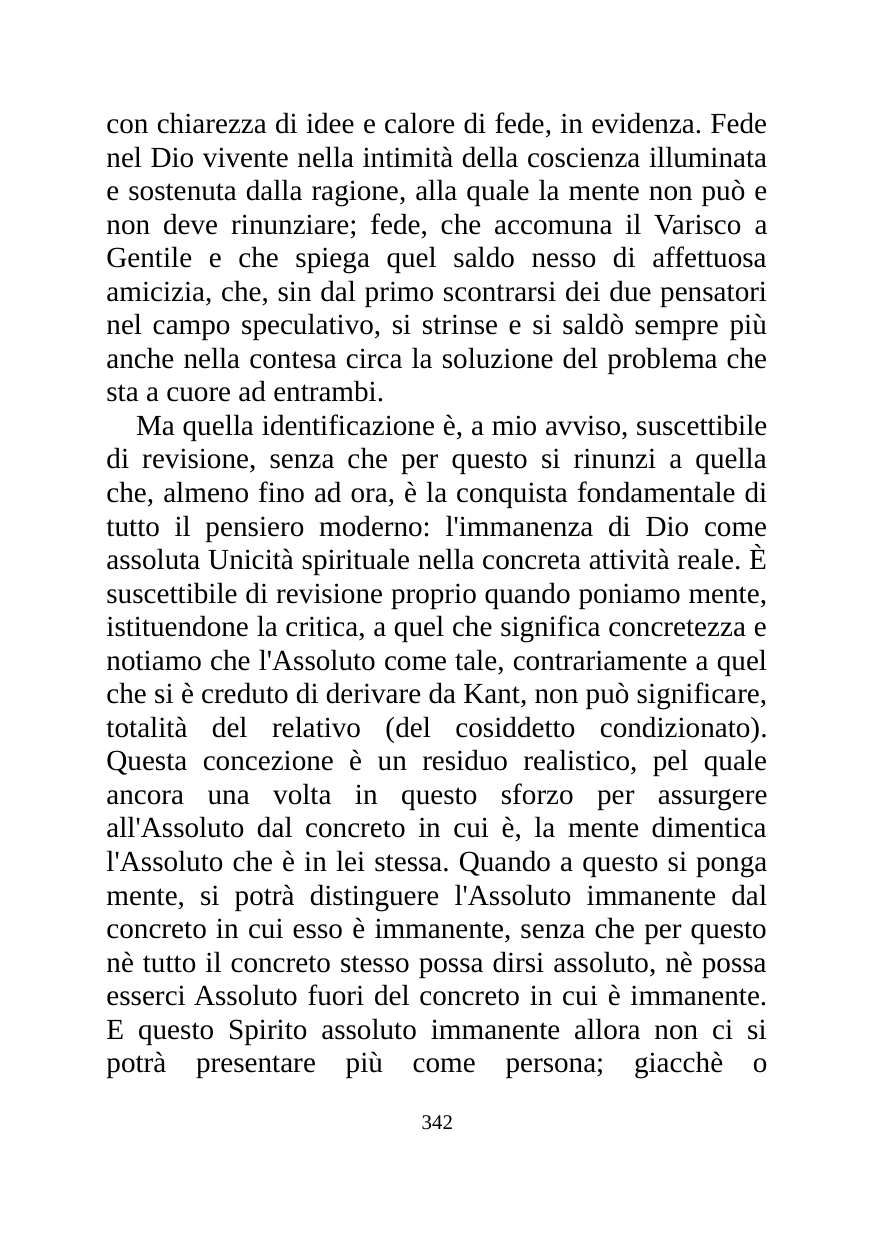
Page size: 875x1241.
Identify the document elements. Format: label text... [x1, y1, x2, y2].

text con chiarezza di idee e calore di fede, in evidenza. Fede nel Dio vivente nella intimità della coscienza illuminata e sostenuta dalla ragione, alla quale la mente non può e non deve rinunziare; fede, che accomuna il Varisco a Gentile e che spiega quel saldo nesso di affettuosa amicizia, che, sin dal primo scontrarsi dei due pensatori nel campo speculativo, si strinse e si saldò sempre più anche nella contesa circa la soluzione del problema che sta a cuore ad entrambi. [106, 106, 768, 408]
text Ma quella identificazione è, a mio avviso, suscettibile di revisione, senza che per questo si rinunzi a quella che, almeno fino ad ora, è la conquista fondamentale di tutto il pensiero moderno: l'immanenza di Dio come assoluta Unicità spirituale nella concreta attività reale. È suscettibile di revisione proprio quando poniamo mente, istituendone la critica, a quel che significa concretezza e notiamo che l'Assoluto come tale, contrariamente a quel che si è creduto di derivare da Kant, non può significare, totalità del relativo (del cosiddetto condizionato). Questa concezione è un residuo realistico, pel quale ancora una volta in questo sforzo per assurgere all'Assoluto dal concreto in cui è, la mente dimentica l'Assoluto che è in lei stessa. Quando a questo si ponga mente, si potrà distinguere l'Assoluto immanente dal concreto in cui esso è immanente, senza che per questo nè tutto il concreto stesso possa dirsi assoluto, nè possa esserci Assoluto fuori del concreto in cui è immanente. E questo Spirito assoluto immanente allora non ci si potrà presentare più come persona; giacchè o [106, 408, 768, 1079]
